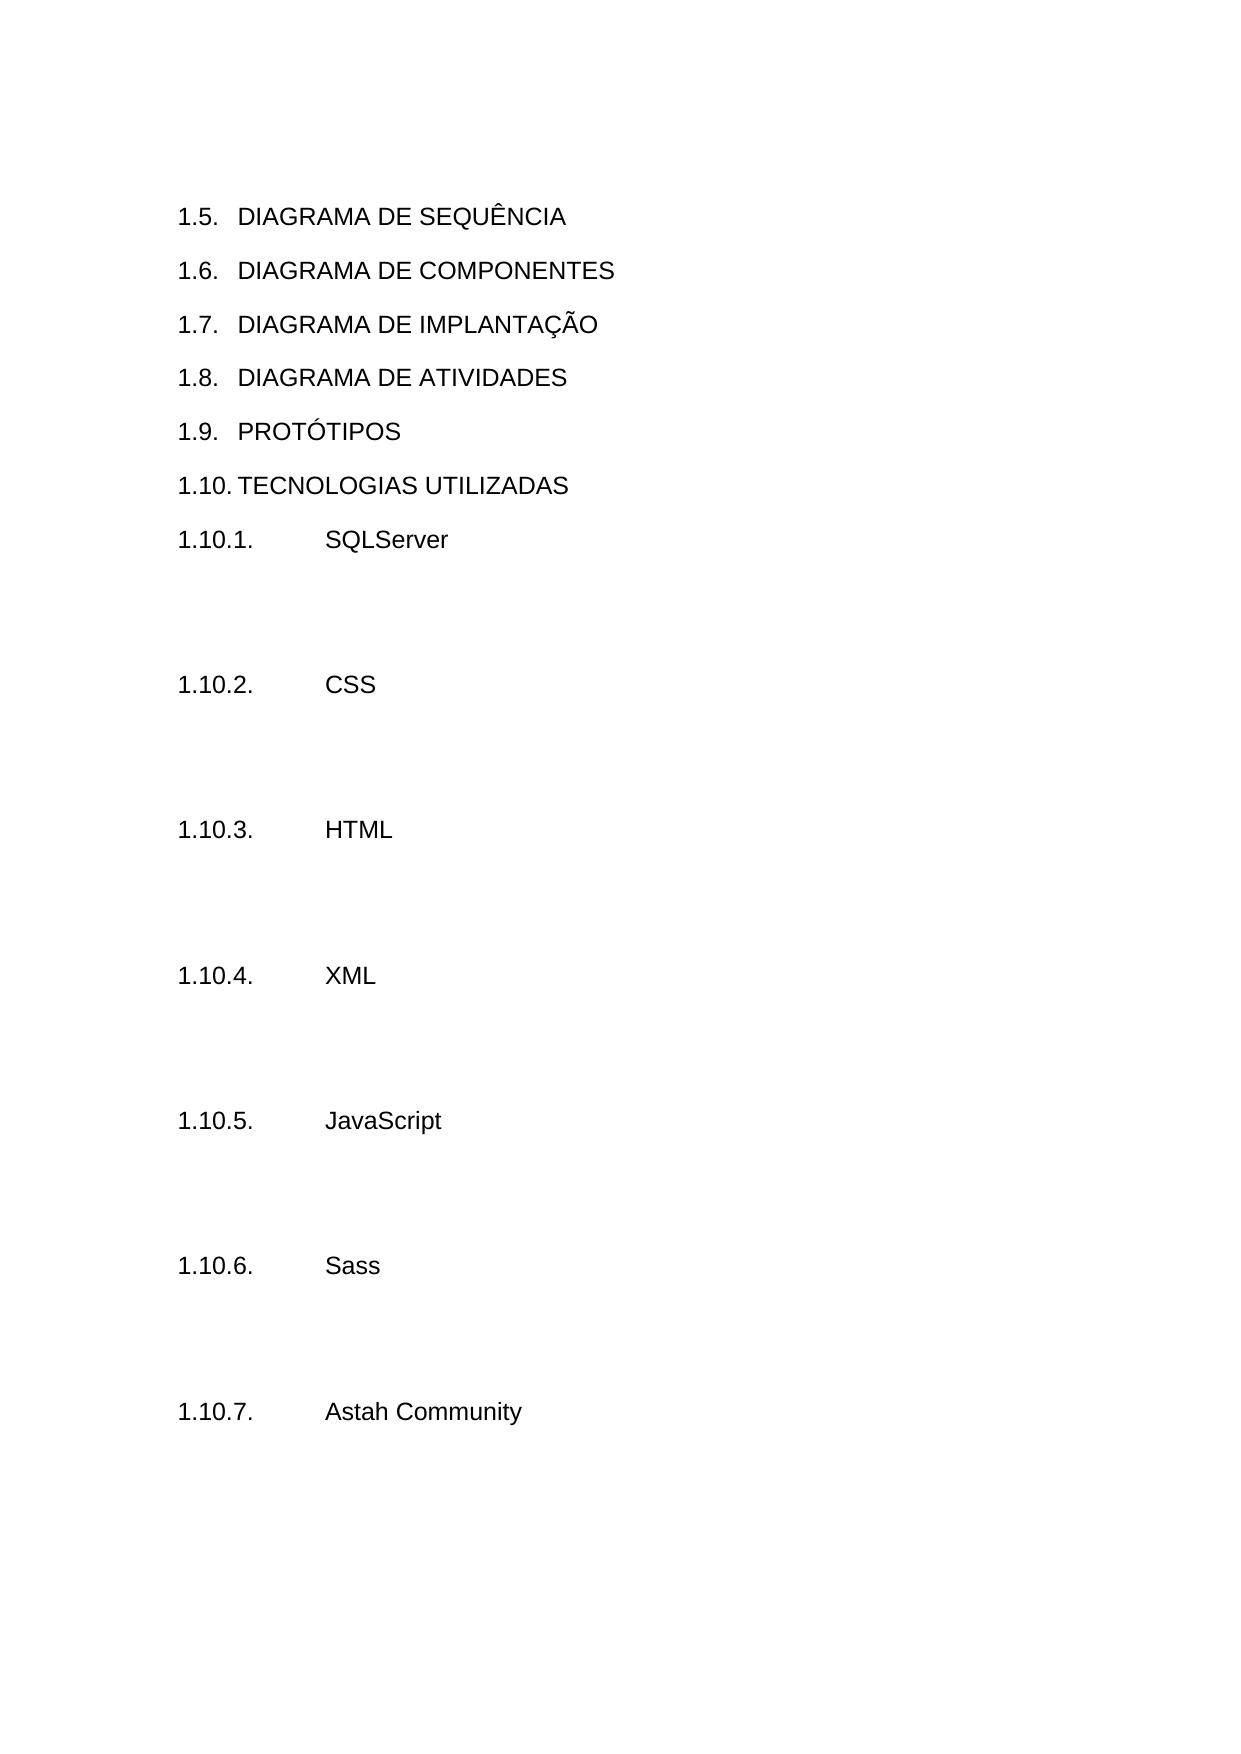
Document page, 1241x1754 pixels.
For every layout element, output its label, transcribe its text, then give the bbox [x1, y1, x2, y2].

subtitle JavaScript [177, 1106, 1122, 1135]
subtitle CSS [177, 670, 1122, 699]
subtitle Sass [177, 1251, 1122, 1280]
subtitle HTML [177, 815, 1122, 844]
subtitle Astah Community [177, 1397, 1122, 1425]
subtitle PROTÓTIPOS [177, 417, 1122, 446]
subtitle XML [177, 961, 1122, 989]
subtitle DIAGRAMA DE COMPONENTES [177, 256, 1122, 285]
subtitle SQLServer [177, 525, 1122, 553]
subtitle TECNOLOGIAS UTILIZADAS [177, 471, 1122, 500]
subtitle DIAGRAMA DE ATIVIDADES [177, 363, 1122, 392]
subtitle DIAGRAMA DE SEQUÊNCIA [177, 202, 1122, 231]
subtitle DIAGRAMA DE IMPLANTAÇÃO [177, 310, 1122, 338]
